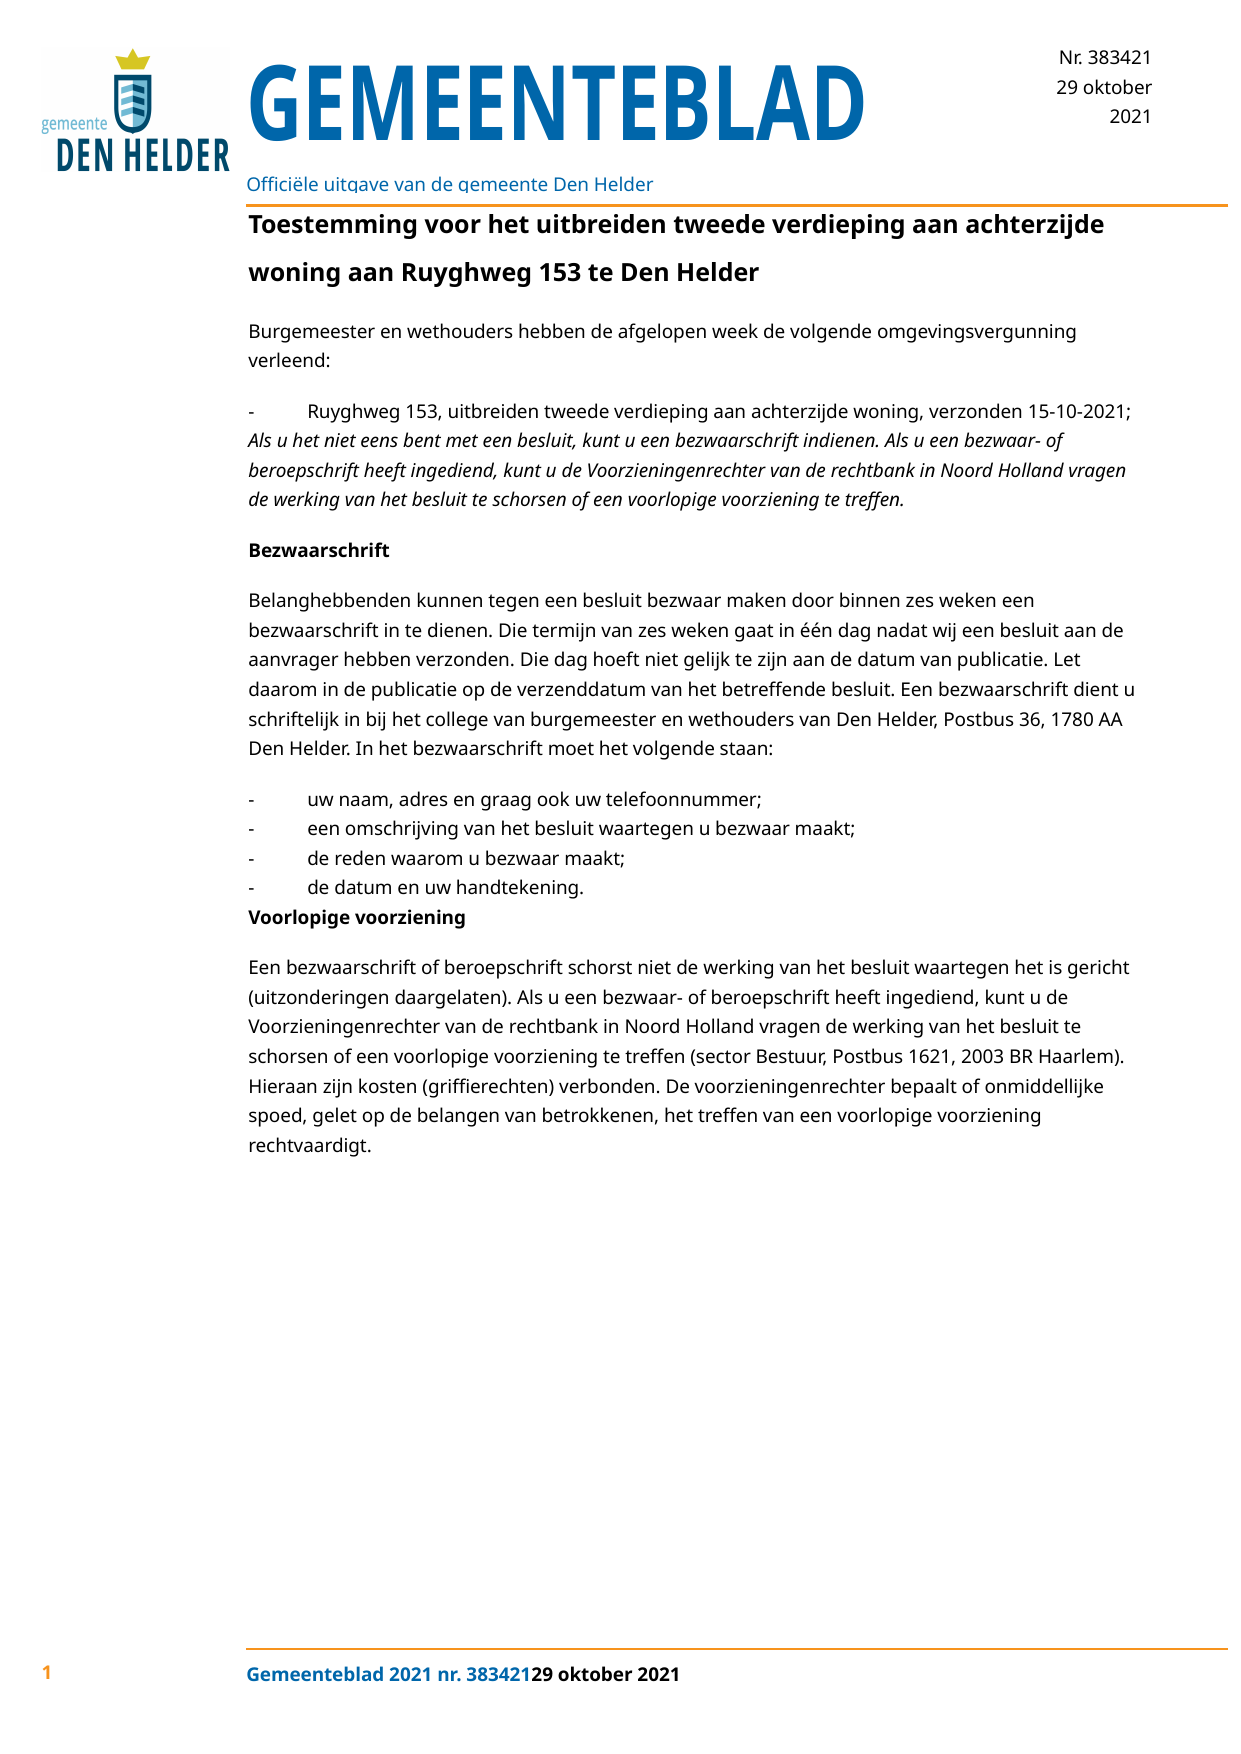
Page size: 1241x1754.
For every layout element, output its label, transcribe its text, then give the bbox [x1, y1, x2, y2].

picture [41, 47, 231, 172]
text Een bezwaarschrift of beroepschrift schorst niet de werking van het besluit waartegen het is gericht (uitzonderingen daargelaten). Als u een bezwaar- of beroepschrift heeft ingediend, kunt u de Voorzieningenrechter van de rechtbank in Noord Holland vragen de werking van het besluit te schorsen of een voorlopige voorziening te treffen (sector Bestuur, Postbus 1621, 2003 BR Haarlem). Hieraan zijn kosten (griffierechten) verbonden. De voorzieningenrechter bepaalt of onmiddellijke spoed, gelet op de belangen van betrokkenen, het treffen van een voorlopige voorziening rechtvaardigt. [248, 954, 1152, 1158]
picture [220, 160, 224, 172]
text Bezwaarschrift [248, 537, 1152, 563]
list een omschrijving van het besluit waartegen u bezwaar maakt; [248, 815, 1152, 841]
picture [63, 144, 68, 165]
list Ruyghweg 153, uitbreiden tweede verdieping aan achterzijde woning, verzonden 15-10-2021; [248, 398, 1152, 424]
text Burgemeester en wethouders hebben de afgelopen week de volgende omgevingsvergunning verleend: [248, 318, 1152, 373]
picture [130, 157, 135, 172]
picture [100, 154, 106, 172]
list de datum en uw handtekening. [248, 874, 1152, 900]
picture [182, 144, 187, 165]
list uw naam, adres en graag ook uw telefoonnummer; [248, 786, 1152, 812]
list de reden waarom u bezwaar maakt; [248, 845, 1152, 871]
text Als u het niet eens bent met een besluit, kunt u een bezwaarschrift indienen. Als u een bezwaar- of beroepschrift heeft ingediend, kunt u de Voorzieningenrechter van de rechtbank in Noord Holland vragen de werking van het besluit te schorsen of een voorlopige voorziening te treffen. [248, 427, 1152, 512]
text Toestemming voor het uitbreiden tweede verdieping aan achterzijde woning aan Ruyghweg 153 te Den Helder [248, 207, 1152, 288]
text Belanghebbenden kunnen tegen een besluit bezwaar maken door binnen zes weken een bezwaarschrift in te dienen. Die termijn van zes weken gaat in één dag nadat wij een besluit aan de aanvrager hebben verzonden. Die dag hoeft niet gelijk te zijn aan de datum van publicatie. Let daarom in de publicatie op de verzenddatum van het betreffende besluit. Een bezwaarschrift dient u schriftelijk in bij het college van burgemeester en wethouders van Den Helder, Postbus 36, 1780 AA Den Helder. In het bezwaarschrift moet het volgende staan: [248, 587, 1152, 761]
text Voorlopige voorziening [248, 904, 1152, 930]
